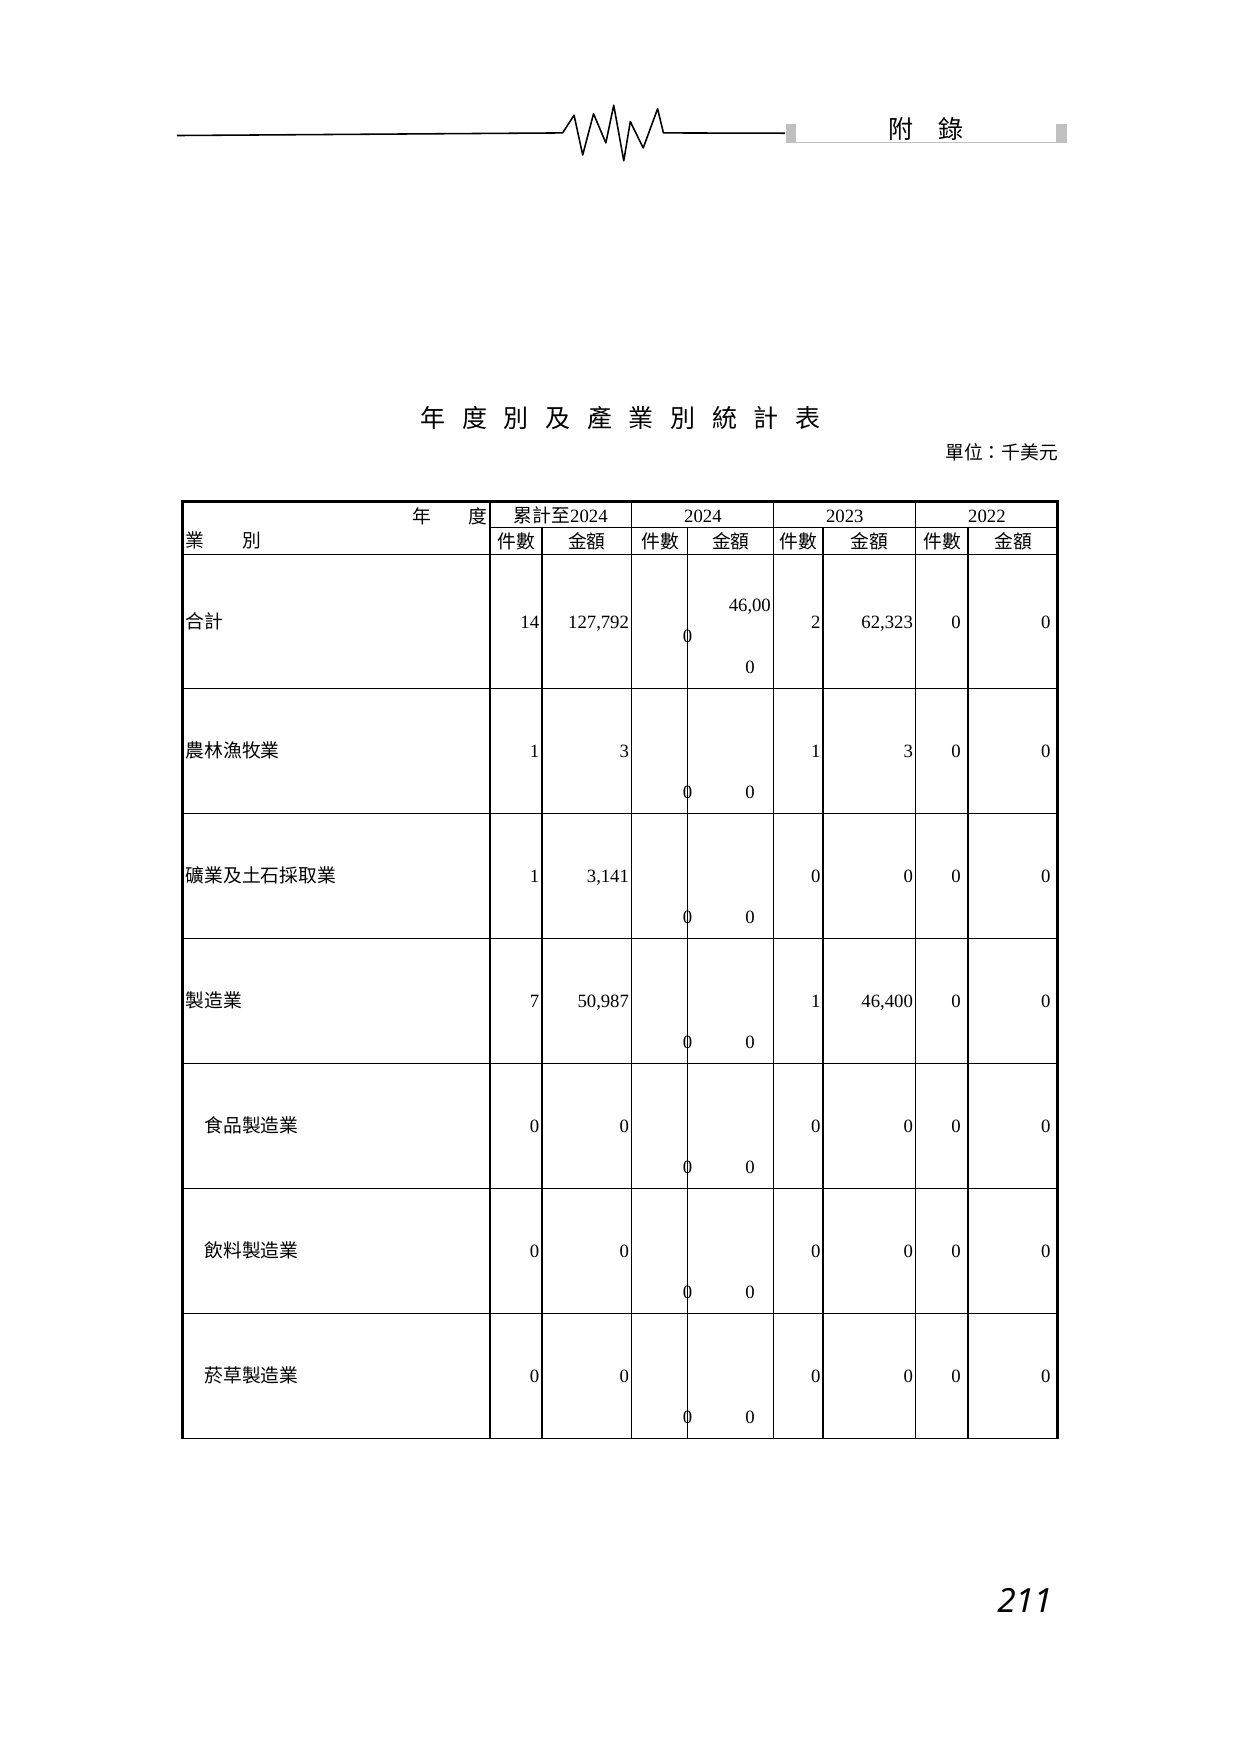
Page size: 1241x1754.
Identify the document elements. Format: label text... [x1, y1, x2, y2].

table_cell 62,323 [824, 555, 915, 688]
table_header 年 度 業 別 [184, 503, 489, 553]
table_cell 飲料製造業 [184, 1189, 489, 1313]
table_cell 件數 [774, 528, 822, 553]
table_cell 金額 [688, 528, 773, 553]
table_cell 0 [969, 689, 1056, 813]
table_cell 0 [688, 814, 773, 938]
table_cell 0 [688, 939, 773, 1063]
table_cell 0 [632, 689, 687, 813]
table_cell 0 [688, 689, 773, 813]
table_cell 件數 [491, 528, 541, 553]
table_cell 0 [969, 1314, 1056, 1438]
table_cell 金額 [824, 528, 915, 553]
table_header 2022 [916, 503, 1056, 527]
table_header 累計至2024 [491, 503, 631, 527]
table_cell 0 [969, 1189, 1056, 1313]
table_cell 3 [543, 689, 631, 813]
table_cell 0 [688, 1064, 773, 1188]
table_header 2023 [774, 503, 915, 527]
table_cell 0 [774, 1064, 822, 1188]
table_cell 0 [916, 1189, 967, 1313]
table_cell 1 [491, 689, 541, 813]
table_cell 3 [824, 689, 915, 813]
table_cell 2 [774, 555, 822, 688]
table_cell 0 [916, 689, 967, 813]
table_cell 0 [916, 939, 967, 1063]
table_cell 1 [774, 939, 822, 1063]
table_cell 0 [632, 1189, 687, 1313]
table_cell 製造業 [184, 939, 489, 1063]
table_cell 0 [543, 1064, 631, 1188]
text 年度別及產業別統計表 [183, 375, 1058, 438]
table_cell 礦業及土石採取業 [184, 814, 489, 938]
table_cell 1 [491, 814, 541, 938]
table_cell 0 [774, 1189, 822, 1313]
table_cell 14 [491, 555, 541, 688]
table_cell 件數 [632, 528, 687, 553]
table_cell 0 [969, 939, 1056, 1063]
table_cell 0 [632, 555, 687, 688]
table_cell 127,792 [543, 555, 631, 688]
table_cell 0 [969, 814, 1056, 938]
table_cell 0 [688, 1189, 773, 1313]
table_cell 件數 [916, 528, 967, 553]
table_cell 金額 [543, 528, 631, 553]
table_cell 0 [688, 1314, 773, 1438]
table_cell 0 [824, 1314, 915, 1438]
table_cell 3,141 [543, 814, 631, 938]
table_cell 農林漁牧業 [184, 689, 489, 813]
table_cell 0 [491, 1189, 541, 1313]
text 單位：千美元 [183, 438, 1058, 465]
table_header 2024 [632, 503, 773, 527]
table_cell 0 [916, 555, 967, 688]
table_cell 0 [632, 1314, 687, 1438]
table_cell 0 [632, 814, 687, 938]
table_cell 0 [632, 939, 687, 1063]
table_cell 菸草製造業 [184, 1314, 489, 1438]
table_cell 0 [916, 1064, 967, 1188]
table_cell 0 [543, 1314, 631, 1438]
table_cell 46,000 [688, 555, 773, 688]
table_cell 0 [491, 1064, 541, 1188]
table_cell 0 [632, 1064, 687, 1188]
table_cell 0 [824, 814, 915, 938]
table_cell 50,987 [543, 939, 631, 1063]
table_cell 0 [824, 1064, 915, 1188]
table_cell 1 [774, 689, 822, 813]
table_cell 食品製造業 [184, 1064, 489, 1188]
table_cell 合計 [184, 555, 489, 688]
table_cell 0 [824, 1189, 915, 1313]
table_cell 0 [543, 1189, 631, 1313]
table_cell 0 [916, 814, 967, 938]
table_cell 0 [774, 1314, 822, 1438]
table_cell 金額 [969, 528, 1056, 553]
table_cell 0 [969, 1064, 1056, 1188]
table_cell 46,400 [824, 939, 915, 1063]
table_cell 0 [774, 814, 822, 938]
table_cell 0 [916, 1314, 967, 1438]
table_cell 0 [491, 1314, 541, 1438]
table_cell 7 [491, 939, 541, 1063]
table_cell 0 [969, 555, 1056, 688]
